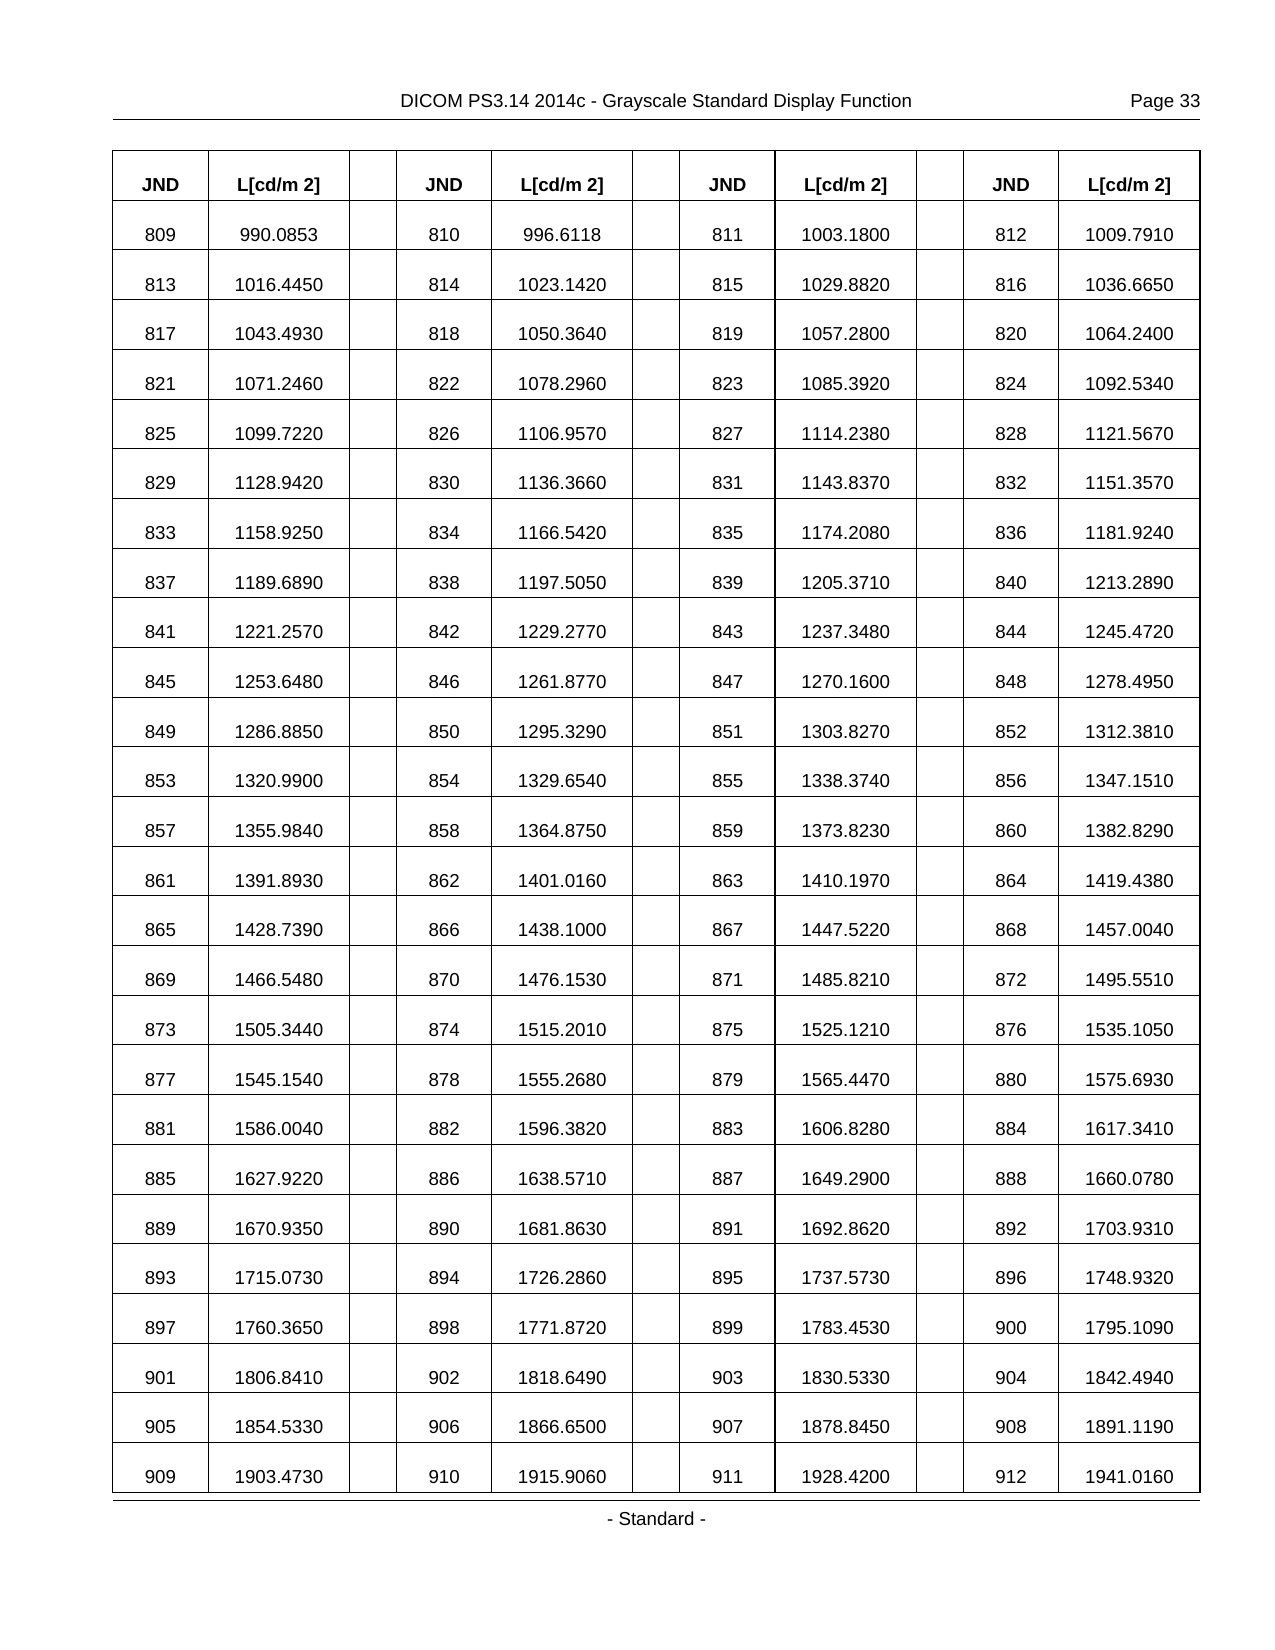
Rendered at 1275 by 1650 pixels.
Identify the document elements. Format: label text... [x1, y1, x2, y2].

table_cell 1438.1000 [492, 896, 632, 945]
table_cell 910 [397, 1443, 491, 1492]
table_cell 1205.3710 [776, 549, 916, 597]
table_cell 871 [680, 946, 774, 995]
table_cell 1261.8770 [492, 648, 632, 697]
table_cell 842 [397, 598, 491, 647]
table_cell [633, 499, 679, 547]
table_cell 1023.1420 [492, 250, 632, 299]
table_cell [917, 400, 963, 448]
table_cell 1419.4380 [1059, 847, 1199, 895]
table_cell 1586.0040 [209, 1095, 349, 1144]
table_cell 899 [680, 1294, 774, 1342]
table_cell [350, 896, 396, 945]
table_cell 897 [113, 1294, 208, 1342]
table_cell 1338.3740 [776, 747, 916, 796]
table_cell 996.6118 [492, 201, 632, 249]
table_cell [350, 549, 396, 597]
table_cell 1278.4950 [1059, 648, 1199, 697]
table_cell 1596.3820 [492, 1095, 632, 1144]
table_cell 911 [680, 1443, 774, 1492]
table_cell 1229.2770 [492, 598, 632, 647]
table_cell 1136.3660 [492, 449, 632, 498]
table_cell 1535.1050 [1059, 996, 1199, 1044]
table_header L[cd/m 2] [1059, 151, 1199, 200]
table_cell [350, 946, 396, 995]
table_cell 1505.3440 [209, 996, 349, 1044]
table_cell [917, 1095, 963, 1144]
table_cell 868 [964, 896, 1058, 945]
table_cell 902 [397, 1344, 491, 1392]
table_cell 1703.9310 [1059, 1195, 1199, 1243]
table_cell 819 [680, 300, 774, 349]
table_cell 864 [964, 847, 1058, 895]
table_cell 1071.2460 [209, 350, 349, 398]
table_cell [350, 1393, 396, 1442]
table_cell 866 [397, 896, 491, 945]
table_cell 1818.6490 [492, 1344, 632, 1392]
table_cell 1783.4530 [776, 1294, 916, 1342]
table_cell [350, 201, 396, 249]
table_cell 1092.5340 [1059, 350, 1199, 398]
table_cell [917, 201, 963, 249]
table_cell 1143.8370 [776, 449, 916, 498]
table_cell 811 [680, 201, 774, 249]
table_cell 860 [964, 797, 1058, 846]
table_cell [350, 1294, 396, 1342]
table_cell 894 [397, 1244, 491, 1293]
table_cell [917, 698, 963, 746]
table_cell [350, 449, 396, 498]
table_cell 890 [397, 1195, 491, 1243]
table_cell 1737.5730 [776, 1244, 916, 1293]
table_header [633, 151, 679, 200]
table_cell [350, 797, 396, 846]
table_cell 1410.1970 [776, 847, 916, 895]
table_cell [350, 648, 396, 697]
table_cell 809 [113, 201, 208, 249]
table_cell 1391.8930 [209, 847, 349, 895]
table_cell 828 [964, 400, 1058, 448]
table_header [917, 151, 963, 200]
table_cell 1915.9060 [492, 1443, 632, 1492]
table_cell 1681.8630 [492, 1195, 632, 1243]
table_cell [633, 847, 679, 895]
table_cell 853 [113, 747, 208, 796]
table_cell 1515.2010 [492, 996, 632, 1044]
table_cell [917, 1244, 963, 1293]
table_cell [350, 747, 396, 796]
table_cell 855 [680, 747, 774, 796]
table_cell 867 [680, 896, 774, 945]
table_cell 877 [113, 1045, 208, 1094]
table_header [350, 151, 396, 200]
table_cell 813 [113, 250, 208, 299]
table_cell 1320.9900 [209, 747, 349, 796]
table_cell 908 [964, 1393, 1058, 1442]
table_cell [633, 648, 679, 697]
table_cell 904 [964, 1344, 1058, 1392]
table_cell 1174.2080 [776, 499, 916, 547]
table_cell 1692.8620 [776, 1195, 916, 1243]
table_cell 1312.3810 [1059, 698, 1199, 746]
table_cell 825 [113, 400, 208, 448]
table_cell [633, 350, 679, 398]
table_cell 900 [964, 1294, 1058, 1342]
table_cell [633, 1393, 679, 1442]
table_cell 822 [397, 350, 491, 398]
table_cell 814 [397, 250, 491, 299]
table_cell 1286.8850 [209, 698, 349, 746]
table_cell [633, 449, 679, 498]
table_cell [917, 747, 963, 796]
table_cell [917, 449, 963, 498]
table_cell 839 [680, 549, 774, 597]
table_cell 834 [397, 499, 491, 547]
table_cell 1373.8230 [776, 797, 916, 846]
table_cell 1575.6930 [1059, 1045, 1199, 1094]
table_cell 840 [964, 549, 1058, 597]
table_cell [917, 499, 963, 547]
table_cell 876 [964, 996, 1058, 1044]
table_cell 1057.2800 [776, 300, 916, 349]
table_cell 1364.8750 [492, 797, 632, 846]
table_cell 1726.2860 [492, 1244, 632, 1293]
table_cell [917, 797, 963, 846]
table_cell 1941.0160 [1059, 1443, 1199, 1492]
table_cell 1878.8450 [776, 1393, 916, 1442]
table_cell [633, 201, 679, 249]
table_cell 893 [113, 1244, 208, 1293]
table_cell 887 [680, 1145, 774, 1193]
table_cell [350, 1145, 396, 1193]
table_cell [917, 350, 963, 398]
table_cell [350, 1095, 396, 1144]
table_cell 879 [680, 1045, 774, 1094]
table_cell 1891.1190 [1059, 1393, 1199, 1442]
table_cell 1928.4200 [776, 1443, 916, 1492]
table_cell 1050.3640 [492, 300, 632, 349]
table_cell [350, 1195, 396, 1243]
table_cell 1029.8820 [776, 250, 916, 299]
table_cell 1495.5510 [1059, 946, 1199, 995]
table_cell [917, 996, 963, 1044]
table_cell 1670.9350 [209, 1195, 349, 1243]
table_cell 859 [680, 797, 774, 846]
table_cell 1606.8280 [776, 1095, 916, 1144]
table_cell 1099.7220 [209, 400, 349, 448]
table_cell 892 [964, 1195, 1058, 1243]
table_cell 896 [964, 1244, 1058, 1293]
table_cell 852 [964, 698, 1058, 746]
table_cell [350, 598, 396, 647]
table_cell 1476.1530 [492, 946, 632, 995]
table_cell [633, 1344, 679, 1392]
table_cell 1545.1540 [209, 1045, 349, 1094]
table_cell 1245.4720 [1059, 598, 1199, 647]
table_cell 1009.7910 [1059, 201, 1199, 249]
table_cell 1649.2900 [776, 1145, 916, 1193]
table_cell [633, 896, 679, 945]
table_cell [633, 1244, 679, 1293]
table_cell 1295.3290 [492, 698, 632, 746]
table_cell [350, 350, 396, 398]
table_cell 1638.5710 [492, 1145, 632, 1193]
table_cell 863 [680, 847, 774, 895]
table_cell [917, 1195, 963, 1243]
table_cell 1166.5420 [492, 499, 632, 547]
table_cell 816 [964, 250, 1058, 299]
table_cell [350, 400, 396, 448]
table_cell 882 [397, 1095, 491, 1144]
table_cell 1466.5480 [209, 946, 349, 995]
table_cell 827 [680, 400, 774, 448]
table_cell 990.0853 [209, 201, 349, 249]
table_cell [917, 896, 963, 945]
table_cell 1525.1210 [776, 996, 916, 1044]
table_cell 1457.0040 [1059, 896, 1199, 945]
table_cell 1270.1600 [776, 648, 916, 697]
table_cell 1760.3650 [209, 1294, 349, 1342]
table_cell 888 [964, 1145, 1058, 1193]
table_cell 884 [964, 1095, 1058, 1144]
table_cell [350, 1443, 396, 1492]
table_cell 889 [113, 1195, 208, 1243]
table_cell 885 [113, 1145, 208, 1193]
table_cell 872 [964, 946, 1058, 995]
table_cell [917, 1443, 963, 1492]
table_cell 858 [397, 797, 491, 846]
table_cell 818 [397, 300, 491, 349]
table_cell 1253.6480 [209, 648, 349, 697]
table_cell 883 [680, 1095, 774, 1144]
table_cell [633, 1294, 679, 1342]
table_cell [350, 499, 396, 547]
table_cell 1485.8210 [776, 946, 916, 995]
table_cell [917, 549, 963, 597]
table_cell [917, 1344, 963, 1392]
table_cell 1660.0780 [1059, 1145, 1199, 1193]
table_cell 865 [113, 896, 208, 945]
table_cell [350, 698, 396, 746]
table_cell 1003.1800 [776, 201, 916, 249]
table_cell 1771.8720 [492, 1294, 632, 1342]
table_cell 1151.3570 [1059, 449, 1199, 498]
table_cell 1158.9250 [209, 499, 349, 547]
table_cell 1748.9320 [1059, 1244, 1199, 1293]
table_cell 869 [113, 946, 208, 995]
table_cell 903 [680, 1344, 774, 1392]
table_cell 849 [113, 698, 208, 746]
table_cell [633, 797, 679, 846]
table_cell 832 [964, 449, 1058, 498]
table_cell 861 [113, 847, 208, 895]
table_cell 895 [680, 1244, 774, 1293]
table_cell 1197.5050 [492, 549, 632, 597]
table_cell 1329.6540 [492, 747, 632, 796]
table_cell 886 [397, 1145, 491, 1193]
table_cell 848 [964, 648, 1058, 697]
table_cell 1106.9570 [492, 400, 632, 448]
table_cell 830 [397, 449, 491, 498]
table_cell 1114.2380 [776, 400, 916, 448]
table_cell 862 [397, 847, 491, 895]
table_header JND [397, 151, 491, 200]
table_header L[cd/m 2] [209, 151, 349, 200]
table_cell [917, 648, 963, 697]
table_cell 844 [964, 598, 1058, 647]
table_cell 1085.3920 [776, 350, 916, 398]
table_cell 901 [113, 1344, 208, 1392]
table_cell 891 [680, 1195, 774, 1243]
table_cell [633, 1045, 679, 1094]
table_cell 843 [680, 598, 774, 647]
table_cell 907 [680, 1393, 774, 1442]
table_cell 838 [397, 549, 491, 597]
table_cell 1121.5670 [1059, 400, 1199, 448]
table_cell 1036.6650 [1059, 250, 1199, 299]
table_cell 845 [113, 648, 208, 697]
table_cell [350, 1344, 396, 1392]
table_cell 823 [680, 350, 774, 398]
table_cell 909 [113, 1443, 208, 1492]
table_cell 906 [397, 1393, 491, 1442]
table_cell 1806.8410 [209, 1344, 349, 1392]
table_cell 821 [113, 350, 208, 398]
table_cell 1401.0160 [492, 847, 632, 895]
table_cell 1447.5220 [776, 896, 916, 945]
table_cell 881 [113, 1095, 208, 1144]
table_cell [917, 1294, 963, 1342]
table_cell 1428.7390 [209, 896, 349, 945]
table_cell [633, 400, 679, 448]
table_cell [633, 1195, 679, 1243]
table_cell 810 [397, 201, 491, 249]
table_cell 1213.2890 [1059, 549, 1199, 597]
table_cell [917, 946, 963, 995]
table_cell 1830.5330 [776, 1344, 916, 1392]
table_cell 873 [113, 996, 208, 1044]
table_cell [350, 1244, 396, 1293]
table_cell [917, 250, 963, 299]
table_cell [350, 250, 396, 299]
table_cell 1795.1090 [1059, 1294, 1199, 1342]
table_cell 1627.9220 [209, 1145, 349, 1193]
table_cell [633, 598, 679, 647]
table_cell 856 [964, 747, 1058, 796]
table_cell 1078.2960 [492, 350, 632, 398]
table_cell 820 [964, 300, 1058, 349]
table_cell [917, 300, 963, 349]
table_cell [633, 1095, 679, 1144]
table_header L[cd/m 2] [492, 151, 632, 200]
table_cell 1617.3410 [1059, 1095, 1199, 1144]
table_cell 1181.9240 [1059, 499, 1199, 547]
table_cell [633, 250, 679, 299]
table_cell 833 [113, 499, 208, 547]
table_cell 1237.3480 [776, 598, 916, 647]
table_cell [917, 847, 963, 895]
table_cell 835 [680, 499, 774, 547]
table_cell 1903.4730 [209, 1443, 349, 1492]
table_cell [633, 549, 679, 597]
table_cell 878 [397, 1045, 491, 1094]
table_header JND [964, 151, 1058, 200]
table_cell [633, 747, 679, 796]
table_cell 1842.4940 [1059, 1344, 1199, 1392]
table_cell 898 [397, 1294, 491, 1342]
table_cell 1715.0730 [209, 1244, 349, 1293]
table_cell 1355.9840 [209, 797, 349, 846]
table_cell 1043.4930 [209, 300, 349, 349]
table_cell 831 [680, 449, 774, 498]
table_cell 837 [113, 549, 208, 597]
table_cell 854 [397, 747, 491, 796]
table_cell 870 [397, 946, 491, 995]
table_cell 905 [113, 1393, 208, 1442]
table_header JND [113, 151, 208, 200]
table_cell [917, 1145, 963, 1193]
table_cell 1854.5330 [209, 1393, 349, 1442]
table_cell 1565.4470 [776, 1045, 916, 1094]
table_cell [633, 698, 679, 746]
table_cell 1016.4450 [209, 250, 349, 299]
table_cell [917, 1045, 963, 1094]
table_cell 1555.2680 [492, 1045, 632, 1094]
table_cell [633, 300, 679, 349]
table_cell 1189.6890 [209, 549, 349, 597]
table_header L[cd/m 2] [776, 151, 916, 200]
table_cell 912 [964, 1443, 1058, 1492]
table_cell 841 [113, 598, 208, 647]
table_cell [350, 996, 396, 1044]
table_cell 829 [113, 449, 208, 498]
table_cell 815 [680, 250, 774, 299]
table_cell 1347.1510 [1059, 747, 1199, 796]
table_cell [633, 1145, 679, 1193]
table_cell 1303.8270 [776, 698, 916, 746]
table_cell 850 [397, 698, 491, 746]
table_cell 847 [680, 648, 774, 697]
table_cell 1866.6500 [492, 1393, 632, 1442]
table_cell 874 [397, 996, 491, 1044]
table_cell [633, 1443, 679, 1492]
table_cell [350, 1045, 396, 1094]
table_cell [917, 598, 963, 647]
table_cell 846 [397, 648, 491, 697]
table_cell 812 [964, 201, 1058, 249]
table_cell 875 [680, 996, 774, 1044]
table_cell 857 [113, 797, 208, 846]
table_cell 1221.2570 [209, 598, 349, 647]
table_cell 880 [964, 1045, 1058, 1094]
table_cell 817 [113, 300, 208, 349]
table_cell 826 [397, 400, 491, 448]
table_cell 1064.2400 [1059, 300, 1199, 349]
table_cell 836 [964, 499, 1058, 547]
table_cell [633, 996, 679, 1044]
table_cell [350, 300, 396, 349]
table_cell 824 [964, 350, 1058, 398]
table_cell 851 [680, 698, 774, 746]
table_cell 1382.8290 [1059, 797, 1199, 846]
table_header JND [680, 151, 774, 200]
table_cell 1128.9420 [209, 449, 349, 498]
table_cell [350, 847, 396, 895]
table_cell [917, 1393, 963, 1442]
table_cell [633, 946, 679, 995]
